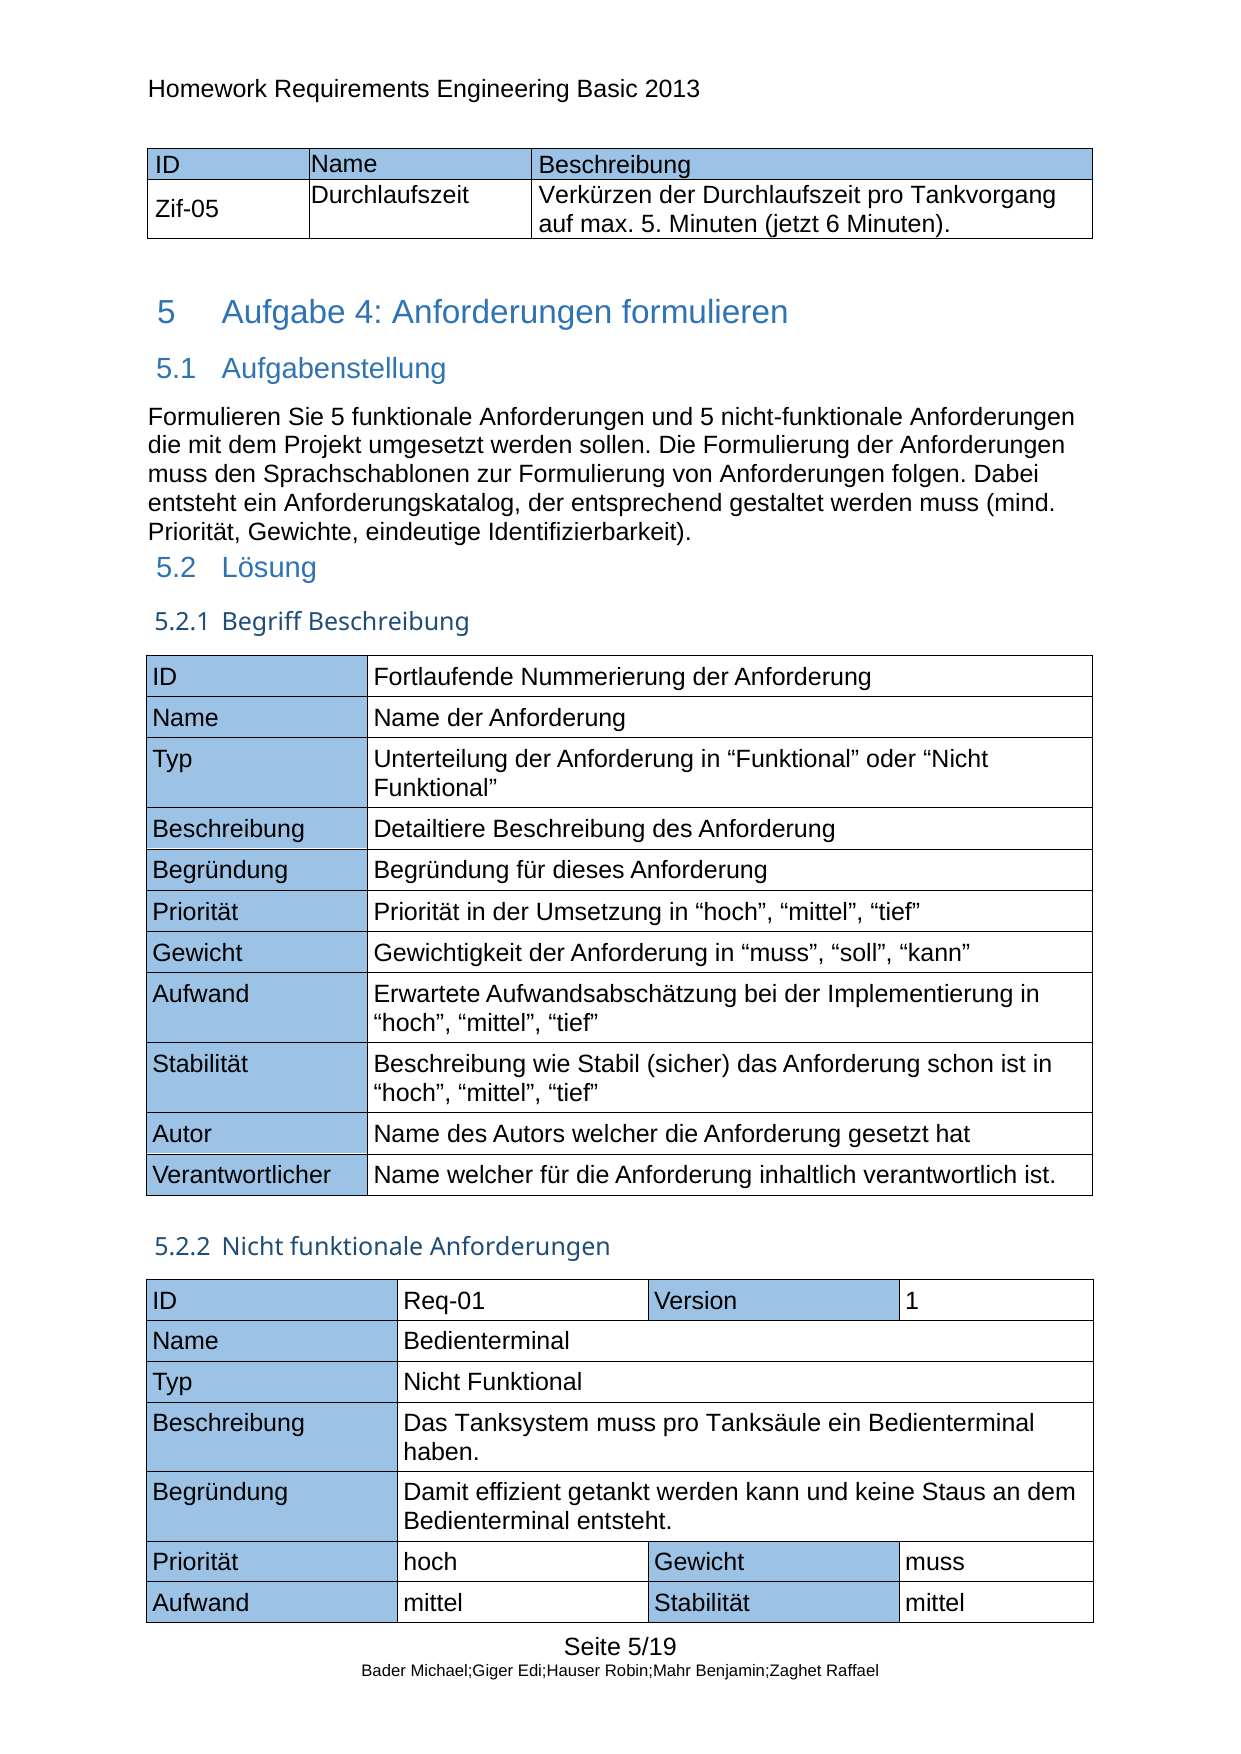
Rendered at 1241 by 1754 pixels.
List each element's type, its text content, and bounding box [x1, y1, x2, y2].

table_header Name [310, 149, 531, 179]
table_cell Begründung für dieses Anforderung [368, 850, 1092, 890]
table_header Beschreibung [532, 149, 1092, 179]
table_header Req-01 [398, 1280, 648, 1320]
table_cell Priorität in der Umsetzung in “hoch”, “mittel”, “tief” [368, 891, 1092, 931]
table_cell Gewicht [649, 1542, 899, 1581]
table_cell Name der Anforderung [368, 697, 1092, 737]
subtitle Begriff Beschreibung [148, 604, 1093, 638]
table_cell Verkürzen der Durchlaufszeit pro Tankvorgang auf max. 5. Minuten (jetzt 6 Minuten). [532, 180, 1092, 237]
table_cell Stabilität [649, 1582, 899, 1622]
text Formulieren Sie 5 funktionale Anforderungen und 5 nicht-funktionale Anforderungen die mit dem Projekt umgesetzt werden sollen. Die Formulierung der Anforderungen muss den Sprachschablonen zur Formulierung von Anforderungen folgen. Dabei entsteht ein Anforderungskatalog, der entsprechend gestaltet werden muss (mind. Priorität, Gewichte, eindeutige Identifizierbarkeit). [148, 402, 1093, 545]
table_cell Erwartete Aufwandsabschätzung bei der Implementierung in “hoch”, “mittel”, “tief” [368, 973, 1092, 1042]
subtitle Nicht funktionale Anforderungen [148, 1229, 1093, 1263]
table_header Fortlaufende Nummerierung der Anforderung [368, 656, 1092, 696]
table_cell Aufwand [147, 1582, 397, 1622]
table_cell Detailtiere Beschreibung des Anforderung [368, 808, 1092, 848]
table_cell Autor [147, 1113, 367, 1153]
table_header ID [147, 656, 367, 696]
table_cell Verantwortlicher [147, 1155, 367, 1195]
table_header ID [147, 1280, 397, 1320]
table_cell Begründung [147, 1472, 397, 1541]
table_cell Das Tanksystem muss pro Tanksäule ein Bedienterminal haben. [398, 1403, 1093, 1471]
subtitle Aufgabenstellung [148, 351, 1093, 385]
table_cell hoch [398, 1542, 648, 1581]
table_cell Durchlaufszeit [310, 180, 531, 237]
table_cell Priorität [147, 1542, 397, 1581]
table_cell Beschreibung [147, 1403, 397, 1471]
table_cell Begründung [147, 850, 367, 890]
table_cell Name [147, 1321, 397, 1361]
table_cell Gewichtigkeit der Anforderung in “muss”, “soll”, “kann” [368, 932, 1092, 972]
table_cell Nicht Funktional [398, 1362, 1093, 1402]
table_cell Unterteilung der Anforderung in “Funktional” oder “Nicht Funktional” [368, 738, 1092, 807]
table_cell muss [900, 1542, 1093, 1581]
table_cell Typ [147, 1362, 397, 1402]
table_header ID [148, 149, 309, 179]
table_cell Name des Autors welcher die Anforderung gesetzt hat [368, 1113, 1092, 1153]
table_cell Gewicht [147, 932, 367, 972]
table_cell Damit effizient getankt werden kann und keine Staus an dem Bedienterminal entsteht. [398, 1472, 1093, 1541]
subtitle Aufgabe 4: Anforderungen formulieren [148, 292, 1093, 331]
table_cell Aufwand [147, 973, 367, 1042]
table_header 1 [900, 1280, 1093, 1320]
table_cell Name welcher für die Anforderung inhaltlich verantwortlich ist. [368, 1155, 1092, 1195]
table_cell Name [147, 697, 367, 737]
table_cell mittel [398, 1582, 648, 1622]
table_cell Beschreibung wie Stabil (sicher) das Anforderung schon ist in “hoch”, “mittel”, “tief” [368, 1043, 1092, 1112]
table_cell Priorität [147, 891, 367, 931]
table_cell Typ [147, 738, 367, 807]
table_cell Zif-05 [148, 180, 309, 237]
table_cell mittel [900, 1582, 1093, 1622]
table_header Version [649, 1280, 899, 1320]
subtitle Lösung [148, 549, 1093, 583]
table_cell Bedienterminal [398, 1321, 1093, 1361]
table_cell Beschreibung [147, 808, 367, 848]
table_cell Stabilität [147, 1043, 367, 1112]
